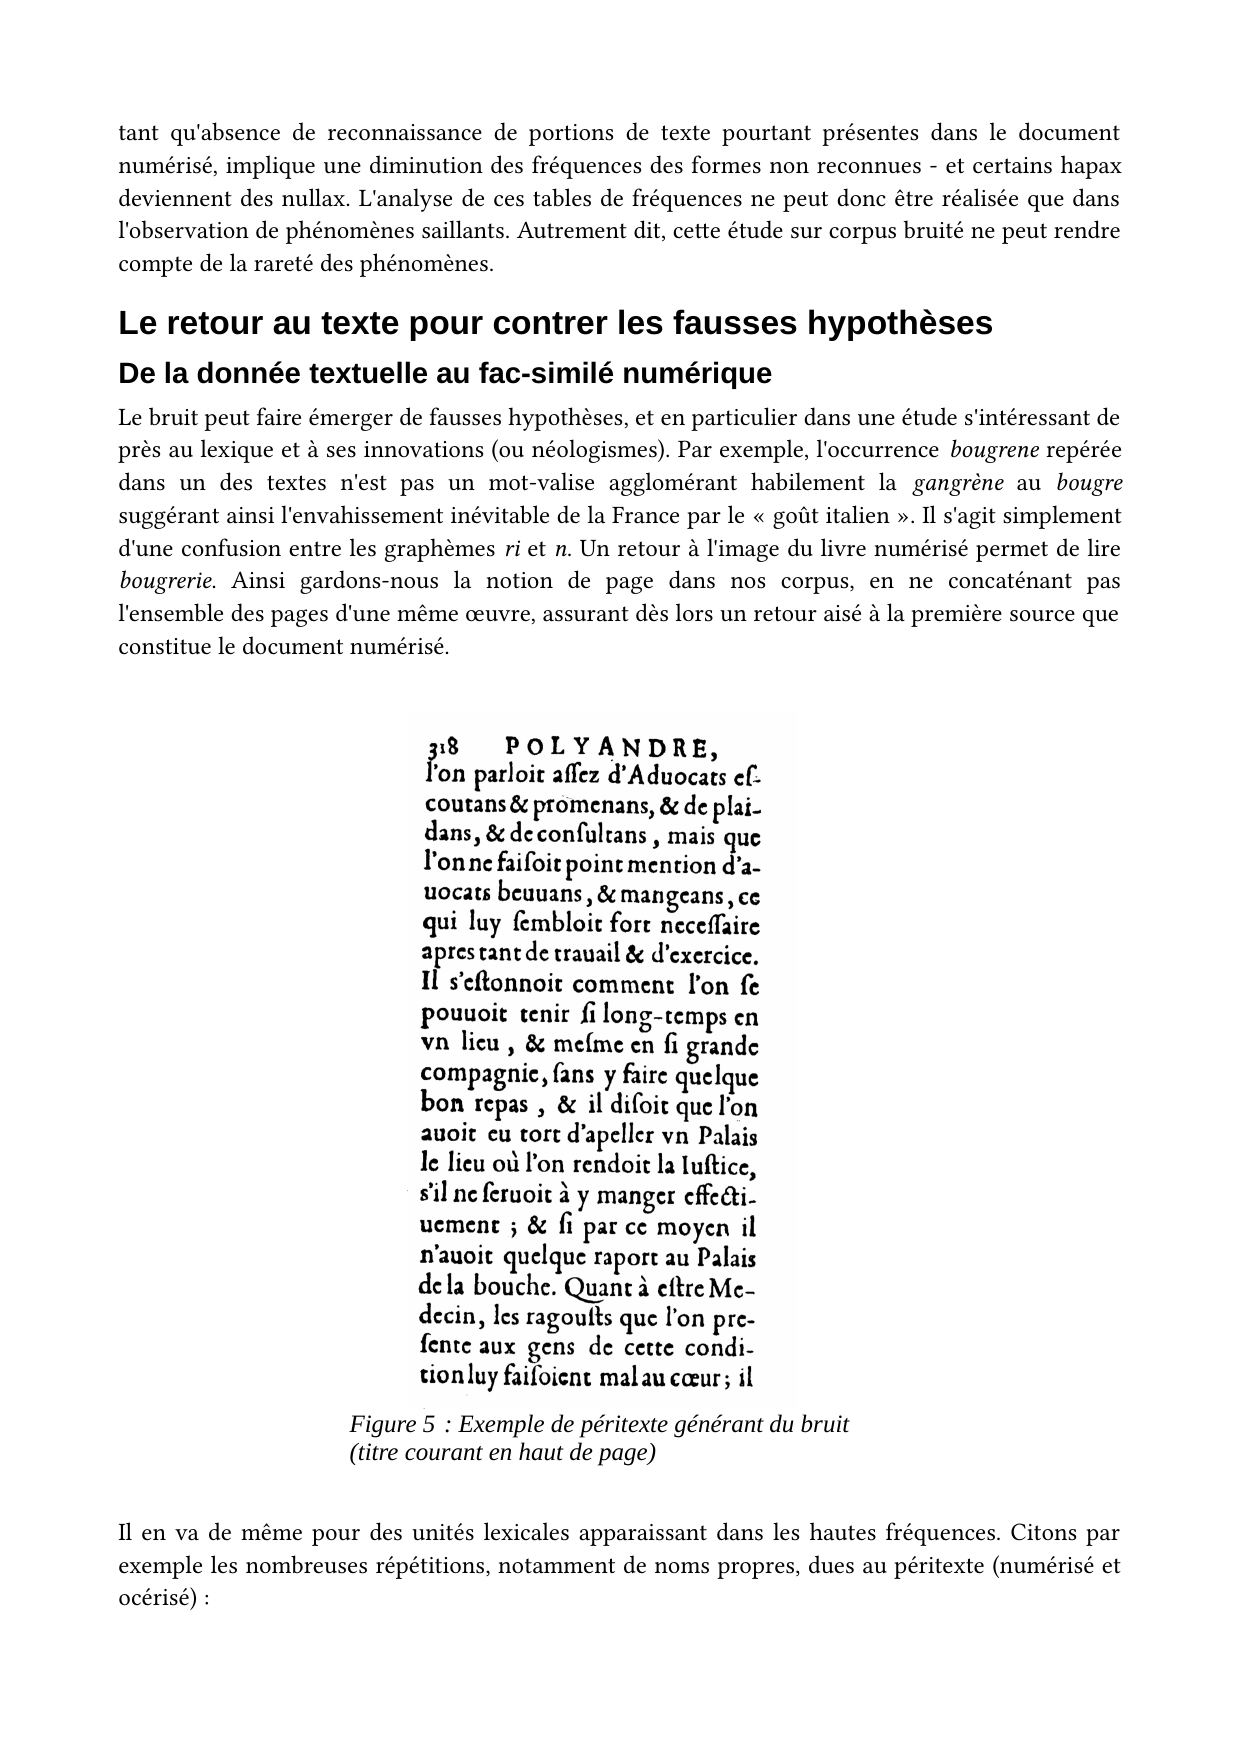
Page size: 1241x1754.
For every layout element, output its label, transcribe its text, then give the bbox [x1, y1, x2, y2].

subtitle De la donnée textuelle au fac-similé numérique [118, 356, 1122, 390]
text tant qu'absence de reconnaissance de portions de texte pourtant présentes dans le document numérisé, implique une diminution des fréquences des formes non reconnues - et certains hapax deviennent des nullax. L'analyse de ces tables de fréquences ne peut donc être réalisée que dans l'observation de phénomènes saillants. Autrement dit, cette étude sur corpus bruité ne peut rendre compte de la rareté des phénomènes. [118, 118, 1122, 278]
subtitle Le retour au texte pour contrer les fausses hypothèses [118, 303, 1122, 342]
text Le bruit peut faire émerger de fausses hypothèses, et en particulier dans une étude s'intéressant de près au lexique et à ses innovations (ou néologismes). Par exemple, l'occurrence bougrene repérée dans un des textes n'est pas un mot-valise agglomérant habilement la gangrène au bougre suggérant ainsi l'envahissement inévitable de la France par le « goût italien ». Il s'agit simplement d'une confusion entre les graphèmes ri et n. Un retour à l'image du livre numérisé permet de lire bougrerie. Ainsi gardons-nous la notion de page dans nos corpus, en ne concaténant pas l'ensemble des pages d'une même œuvre, assurant dès lors un retour aisé à la première source que constitue le document numérisé. [118, 402, 1122, 661]
text Figure 5 : Exemple de péritexte générant du bruit (titre courant en haut de page) [349, 1409, 854, 1466]
picture [407, 711, 797, 1409]
text Il en va de même pour des unités lexicales apparaissant dans les hautes fréquences. Citons par exemple les nombreuses répétitions, notamment de noms propres, dues au péritexte (numérisé et océrisé) : [118, 1518, 1122, 1612]
